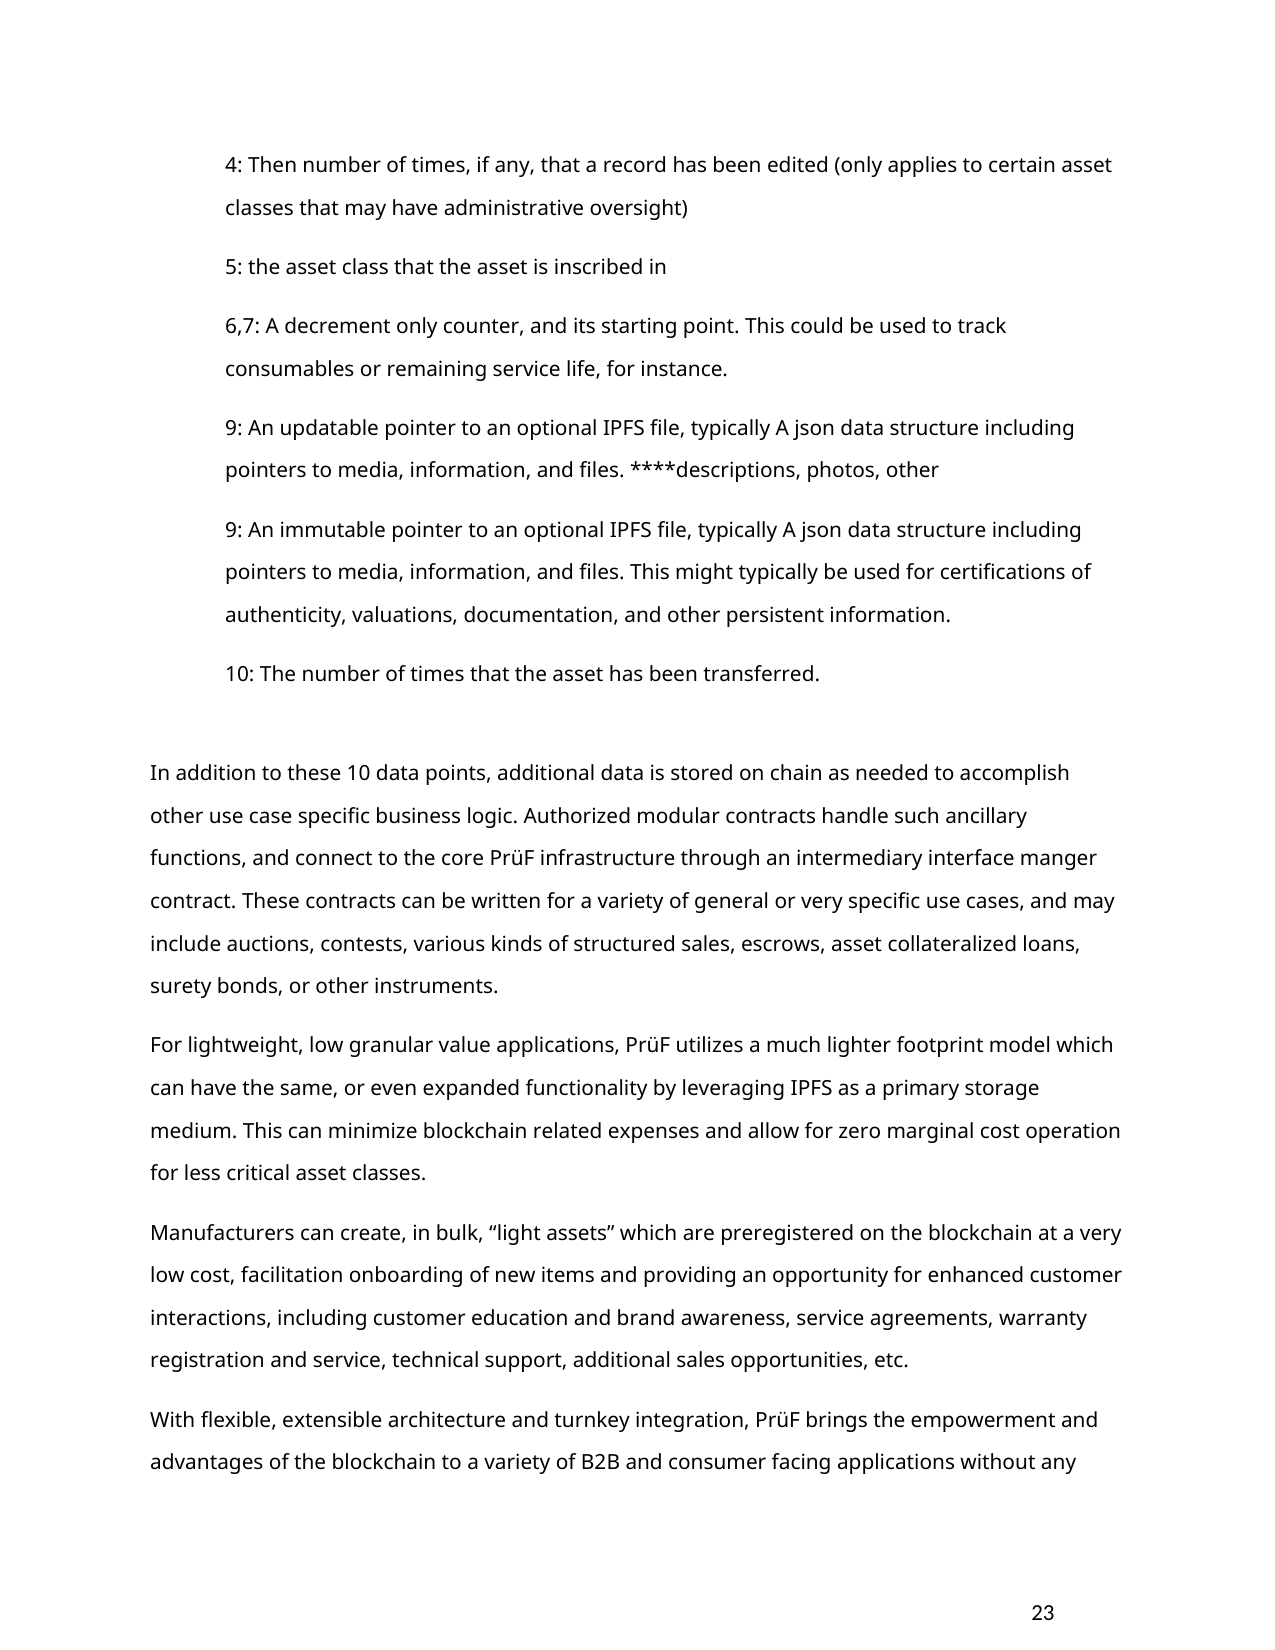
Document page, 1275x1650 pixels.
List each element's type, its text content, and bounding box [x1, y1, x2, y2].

text For lightweight, low granular value applications, PrüF utilizes a much lighter footprint model which can have the same, or even expanded functionality by leveraging IPFS as a primary storage medium. This can minimize blockchain related expenses and allow for zero marginal cost operation for less critical asset classes. [150, 1031, 1125, 1187]
text 9: An updatable pointer to an optional IPFS file, typically A json data structure including pointers to media, information, and files. ****descriptions, photos, other [225, 413, 1125, 484]
text With flexible, extensible architecture and turnkey integration, PrüF brings the empowerment and advantages of the blockchain to a variety of B2B and consumer facing applications without any [150, 1405, 1125, 1476]
text 5: the asset class that the asset is inscribed in [225, 252, 1125, 280]
text 9: An immutable pointer to an optional IPFS file, typically A json data structure including pointers to media, information, and files. This might typically be used for certifications of authenticity, valuations, documentation, and other persistent information. [225, 515, 1125, 628]
text In addition to these 10 data points, additional data is stored on chain as needed to accomplish other use case specific business logic. Authorized modular contracts handle such ancillary functions, and connect to the core PrüF infrastructure through an intermediary interface manger contract. These contracts can be written for a variety of general or very specific use cases, and may include auctions, contests, various kinds of structured sales, escrows, asset collateralized loans, surety bonds, or other instruments. [150, 758, 1125, 1000]
text 6,7: A decrement only counter, and its starting point. This could be used to track consumables or remaining service life, for instance. [225, 311, 1125, 382]
text Manufacturers can create, in bulk, “light assets” which are preregistered on the blockchain at a very low cost, facilitation onboarding of new items and providing an opportunity for enhanced customer interactions, including customer education and brand awareness, service agreements, warranty registration and service, technical support, additional sales opportunities, etc. [150, 1218, 1125, 1374]
text 4: Then number of times, if any, that a record has been edited (only applies to certain asset classes that may have administrative oversight) [225, 150, 1125, 221]
text 10: The number of times that the asset has been transferred. [225, 659, 1125, 688]
